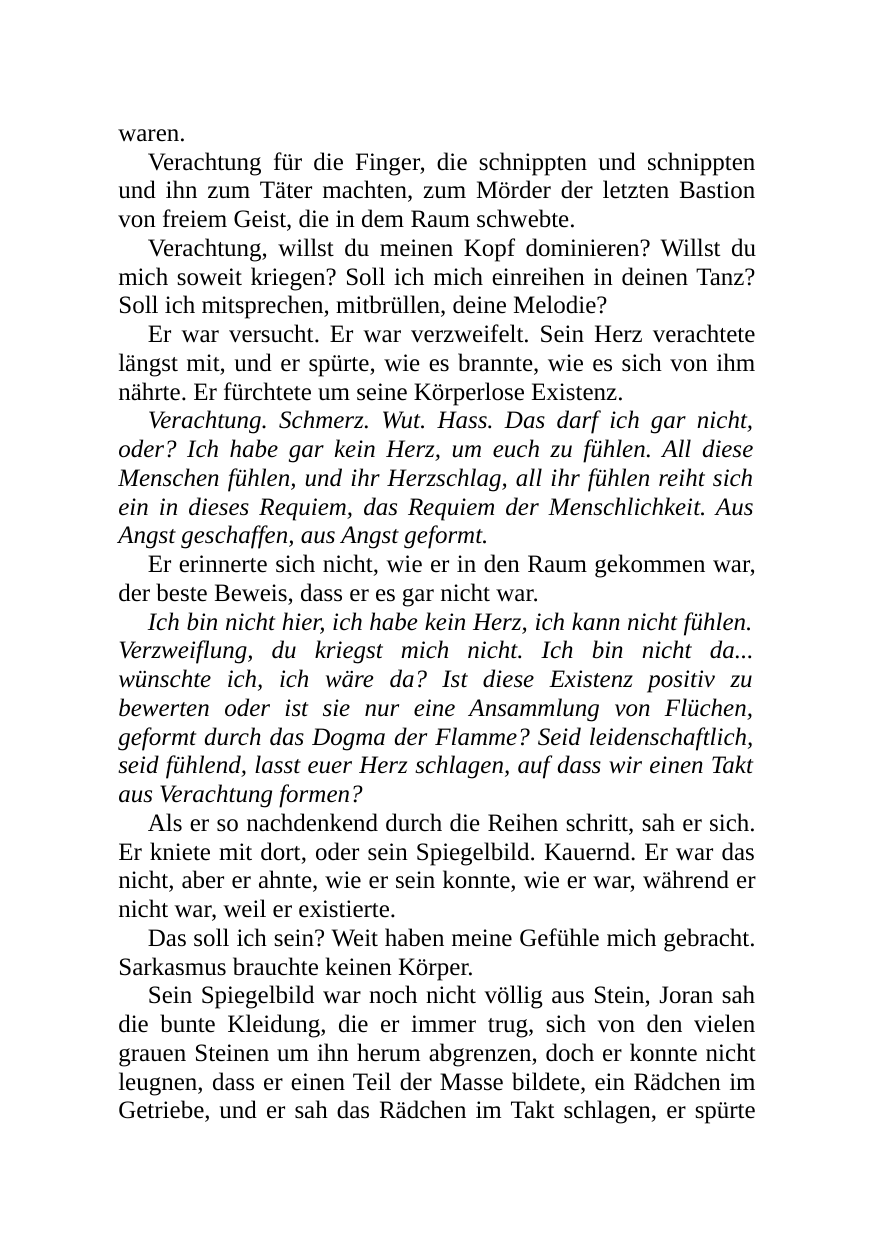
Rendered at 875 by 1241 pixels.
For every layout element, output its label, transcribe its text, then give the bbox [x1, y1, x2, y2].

text Ich bin nicht hier, ich habe kein Herz, ich kann nicht fühlen. Verzweiflung, du kriegst mich nicht. Ich bin nicht da... wünschte ich, ich wäre da? Ist diese Existenz positiv zu bewerten oder ist sie nur eine Ansammlung von Flüchen, geformt durch das Dogma der Flamme? Seid leidenschaftlich, seid fühlend, lasst euer Herz schlagen, auf dass wir einen Takt aus Verachtung formen? [118, 607, 756, 808]
text Als er so nachdenkend durch die Reihen schritt, sah er sich. Er kniete mit dort, oder sein Spiegelbild. Kauernd. Er war das nicht, aber er ahnte, wie er sein konnte, wie er war, während er nicht war, weil er existierte. [118, 808, 756, 923]
text Er war versucht. Er war verzweifelt. Sein Herz verachtete längst mit, und er spürte, wie es brannte, wie es sich von ihm nährte. Er fürchtete um seine Körperlose Existenz. [118, 319, 756, 406]
text Verachtung für die Finger, die schnippten und schnippten und ihn zum Täter machten, zum Mörder der letzten Bastion von freiem Geist, die in dem Raum schwebte. [118, 147, 756, 233]
text Sein Spiegelbild war noch nicht völlig aus Stein, Joran sah die bunte Kleidung, die er immer trug, sich von den vielen grauen Steinen um ihn herum abgrenzen, doch er konnte nicht leugnen, dass er einen Teil der Masse bildete, ein Rädchen im Getriebe, und er sah das Rädchen im Takt schlagen, er spürte [118, 981, 756, 1124]
text Er erinnerte sich nicht, wie er in den Raum gekommen war, der beste Beweis, dass er es gar nicht war. [118, 549, 756, 607]
text waren. [118, 118, 756, 147]
text Verachtung. Schmerz. Wut. Hass. Das darf ich gar nicht, oder? Ich habe gar kein Herz, um euch zu fühlen. All diese Menschen fühlen, und ihr Herzschlag, all ihr fühlen reiht sich ein in dieses Requiem, das Requiem der Menschlichkeit. Aus Angst geschaffen, aus Angst geformt. [118, 406, 756, 549]
text Verachtung, willst du meinen Kopf dominieren? Willst du mich soweit kriegen? Soll ich mich einreihen in deinen Tanz? Soll ich mitsprechen, mitbrüllen, deine Melodie? [118, 233, 756, 319]
text Das soll ich sein? Weit haben meine Gefühle mich gebracht. Sarkasmus brauchte keinen Körper. [118, 923, 756, 981]
